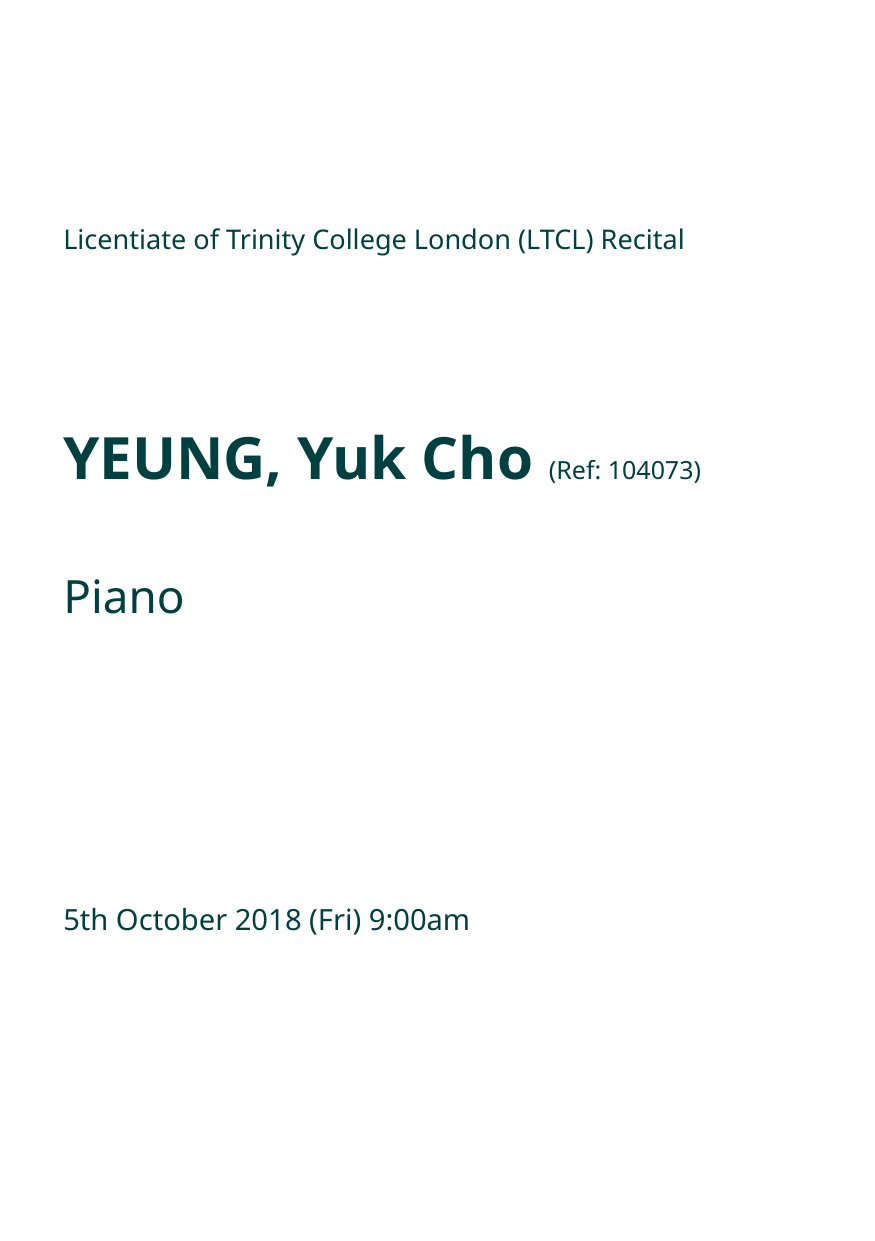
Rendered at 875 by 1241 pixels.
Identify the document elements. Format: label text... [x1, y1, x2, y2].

text Licentiate of Trinity College London (LTCL) Recital [63, 221, 811, 258]
text Piano [63, 564, 811, 627]
text 5th October 2018 (Fri) 9:00am [63, 899, 811, 939]
text YEUNG, Yuk Cho (Ref: 104073) [63, 417, 811, 496]
